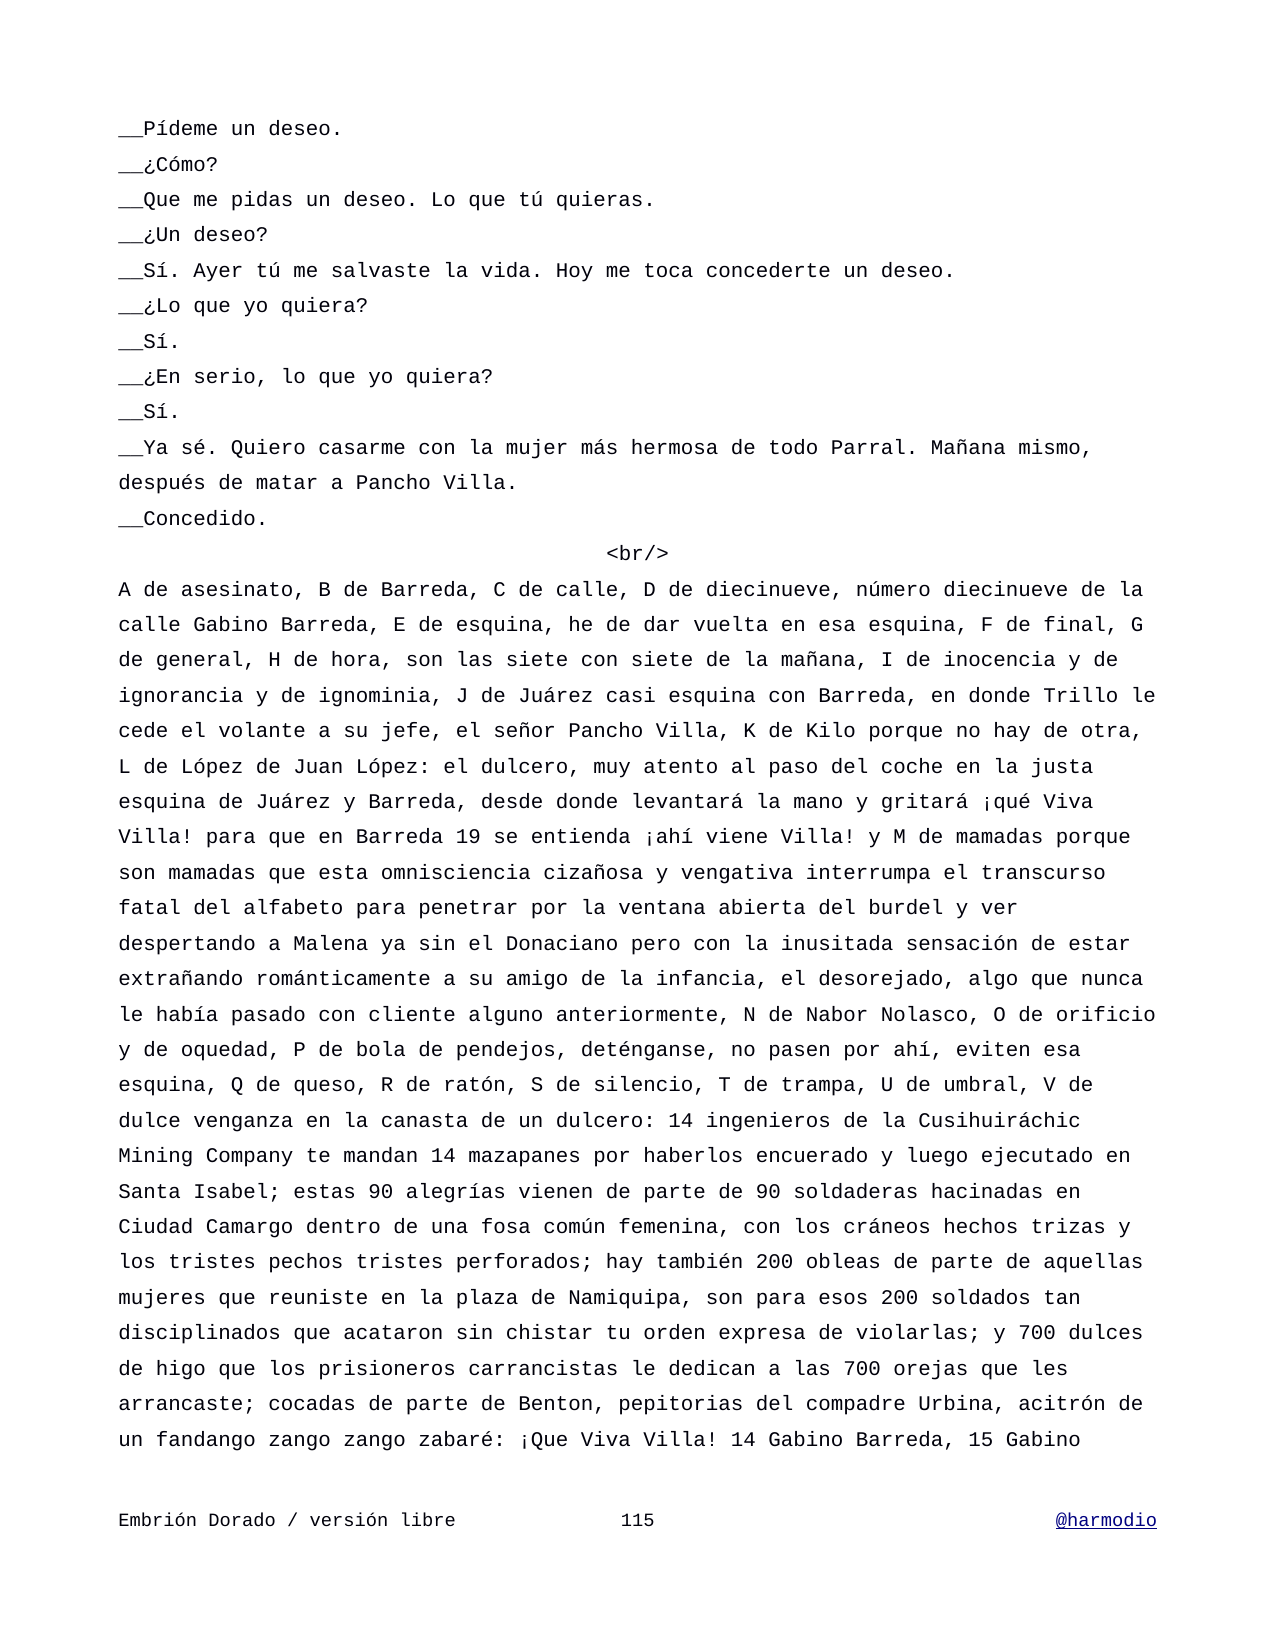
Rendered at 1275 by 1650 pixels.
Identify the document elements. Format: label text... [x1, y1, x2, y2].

text __¿Cómo? [118, 153, 1157, 177]
text __Sí. [118, 331, 1157, 354]
text __Que me pidas un deseo. Lo que tú quieras. [118, 189, 1157, 213]
text __Ya sé. Quiero casarme con la mujer más hermosa de todo Parral. Mañana mismo, después de matar a Pancho Villa. [118, 437, 1157, 496]
text __¿En serio, lo que yo quiera? [118, 366, 1157, 390]
text __¿Lo que yo quiera? [118, 295, 1157, 319]
text __Pídeme un deseo. [118, 118, 1157, 142]
text __Sí. [118, 401, 1157, 425]
text __Sí. Ayer tú me salvaste la vida. Hoy me toca concederte un deseo. [118, 260, 1157, 283]
text __Concedido. [118, 508, 1157, 531]
text <br/> [118, 543, 1157, 567]
text A de asesinato, B de Barreda, C de calle, D de diecinueve, número diecinueve de la calle Gabino Barreda, E de esquina, he de dar vuelta en esa esquina, F de final, G de general, H de hora, son las siete con siete de la mañana, I de inocencia y de ignorancia y de ignominia, J de Juárez casi esquina con Barreda, en donde Trillo le cede el volante a su jefe, el señor Pancho Villa, K de Kilo porque no hay de otra, L de López de Juan López: el dulcero, muy atento al paso del coche en la justa esquina de Juárez y Barreda, desde donde levantará la mano y gritará ¡qué Viva Villa! para que en Barreda 19 se entienda ¡ahí viene Villa! y M de mamadas porque son mamadas que esta omnisciencia cizañosa y vengativa interrumpa el transcurso fatal del alfabeto para penetrar por la ventana abierta del burdel y ver despertando a Malena ya sin el Donaciano pero con la inusitada sensación de estar extrañando románticamente a su amigo de la infancia, el desorejado, algo que nunca le había pasado con cliente alguno anteriormente, N de Nabor Nolasco, O de orificio y de oquedad, P de bola de pendejos, deténganse, no pasen por ahí, eviten esa esquina, Q de queso, R de ratón, S de silencio, T de trampa, U de umbral, V de dulce venganza en la canasta de un dulcero: 14 ingenieros de la Cusihuiráchic Mining Company te mandan 14 mazapanes por haberlos encuerado y luego ejecutado en Santa Isabel; estas 90 alegrías vienen de parte de 90 soldaderas hacinadas en Ciudad Camargo dentro de una fosa común femenina, con los cráneos hechos trizas y los tristes pechos tristes perforados; hay también 200 obleas de parte de aquellas mujeres que reuniste en la plaza de Namiquipa, son para esos 200 soldados tan disciplinados que acataron sin chistar tu orden expresa de violarlas; y 700 dulces de higo que los prisioneros carrancistas le dedican a las 700 orejas que les arrancaste; cocadas de parte de Benton, pepitorias del compadre Urbina, acitrón de un fandango zango zango zabaré: ¡Que Viva Villa! 14 Gabino Barreda, 15 Gabino [118, 578, 1157, 1452]
text __¿Un deseo? [118, 224, 1157, 248]
